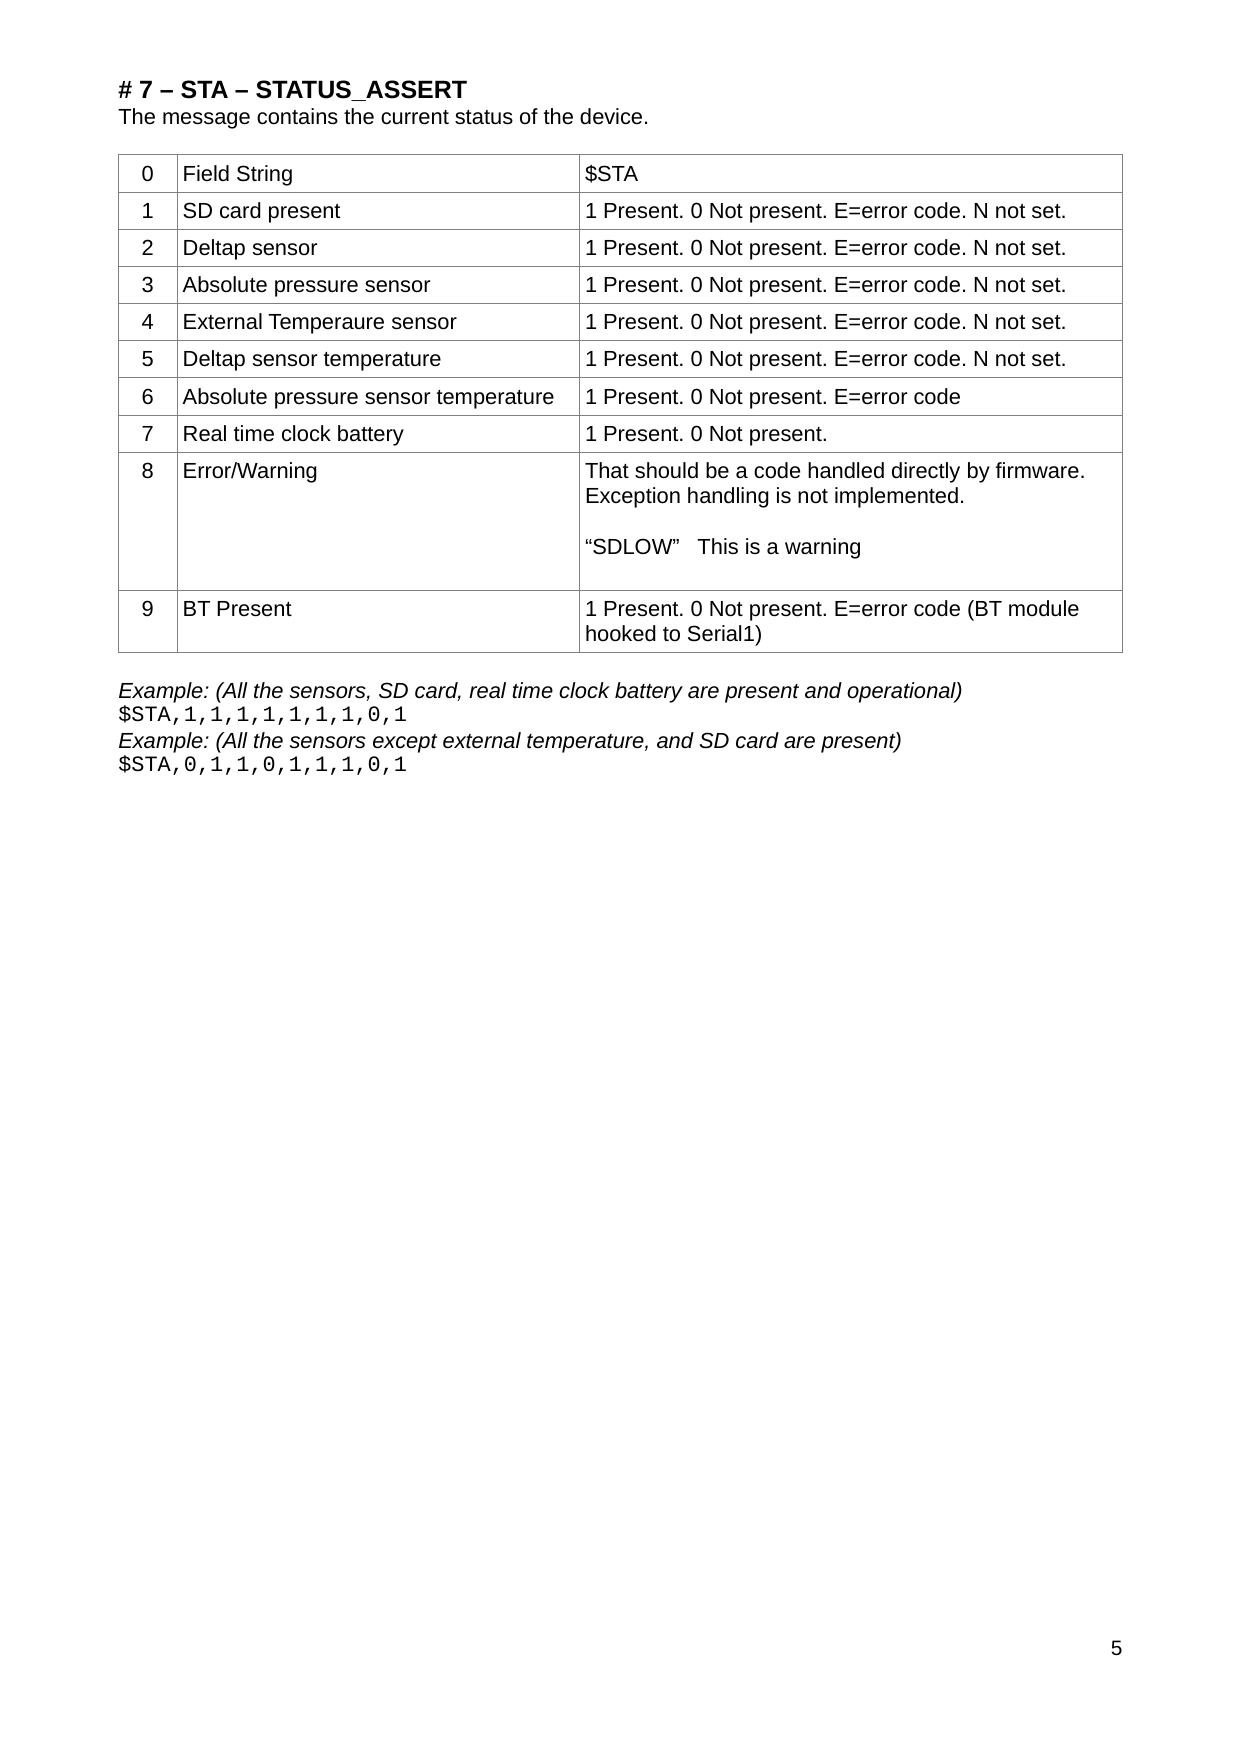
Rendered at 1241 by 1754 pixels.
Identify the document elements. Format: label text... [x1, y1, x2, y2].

table_cell 1 Present. 0 Not present. E=error code [580, 378, 1122, 414]
text # 7 – STA – STATUS_ASSERT [118, 75, 1122, 104]
table_cell 9 [119, 591, 177, 652]
table_cell 1 Present. 0 Not present. [580, 416, 1122, 452]
table_cell BT Present [178, 591, 579, 652]
table_cell 1 Present. 0 Not present. E=error code (BT module hooked to Serial1) [580, 591, 1122, 652]
table_cell 4 [119, 304, 177, 340]
table_cell 1 Present. 0 Not present. E=error code. N not set. [580, 193, 1122, 228]
table_cell 3 [119, 267, 177, 303]
table_cell 1 Present. 0 Not present. E=error code. N not set. [580, 304, 1122, 340]
table_cell 1 Present. 0 Not present. E=error code. N not set. [580, 267, 1122, 303]
table_cell Deltap sensor temperature [178, 341, 579, 377]
table_cell Deltap sensor [178, 230, 579, 266]
table_cell 1 Present. 0 Not present. E=error code. N not set. [580, 341, 1122, 377]
table_cell 1 [119, 193, 177, 228]
table_cell SD card present [178, 193, 579, 228]
table_cell 8 [119, 453, 177, 590]
table_header Field String [178, 155, 579, 191]
table_cell 5 [119, 341, 177, 377]
table_cell 1 Present. 0 Not present. E=error code. N not set. [580, 230, 1122, 266]
table_cell 7 [119, 416, 177, 452]
text Example: (All the sensors except external temperature, and SD card are present) [118, 728, 1122, 753]
table_cell Absolute pressure sensor [178, 267, 579, 303]
text $STA,1,1,1,1,1,1,1,0,1 [118, 703, 1122, 728]
table_cell Error/Warning [178, 453, 579, 590]
table_header $STA [580, 155, 1122, 191]
table_cell That should be a code handled directly by firmware. Exception handling is not implemented. “SDLOW” This is a warning [580, 453, 1122, 590]
table_cell Absolute pressure sensor temperature [178, 378, 579, 414]
table_cell Real time clock battery [178, 416, 579, 452]
table_cell External Temperaure sensor [178, 304, 579, 340]
text The message contains the current status of the device. [118, 104, 1122, 129]
text $STA,0,1,1,0,1,1,1,0,1 [118, 753, 1122, 778]
table_cell 2 [119, 230, 177, 266]
table_header 0 [119, 155, 177, 191]
text Example: (All the sensors, SD card, real time clock battery are present and operational) [118, 678, 1122, 703]
table_cell 6 [119, 378, 177, 414]
